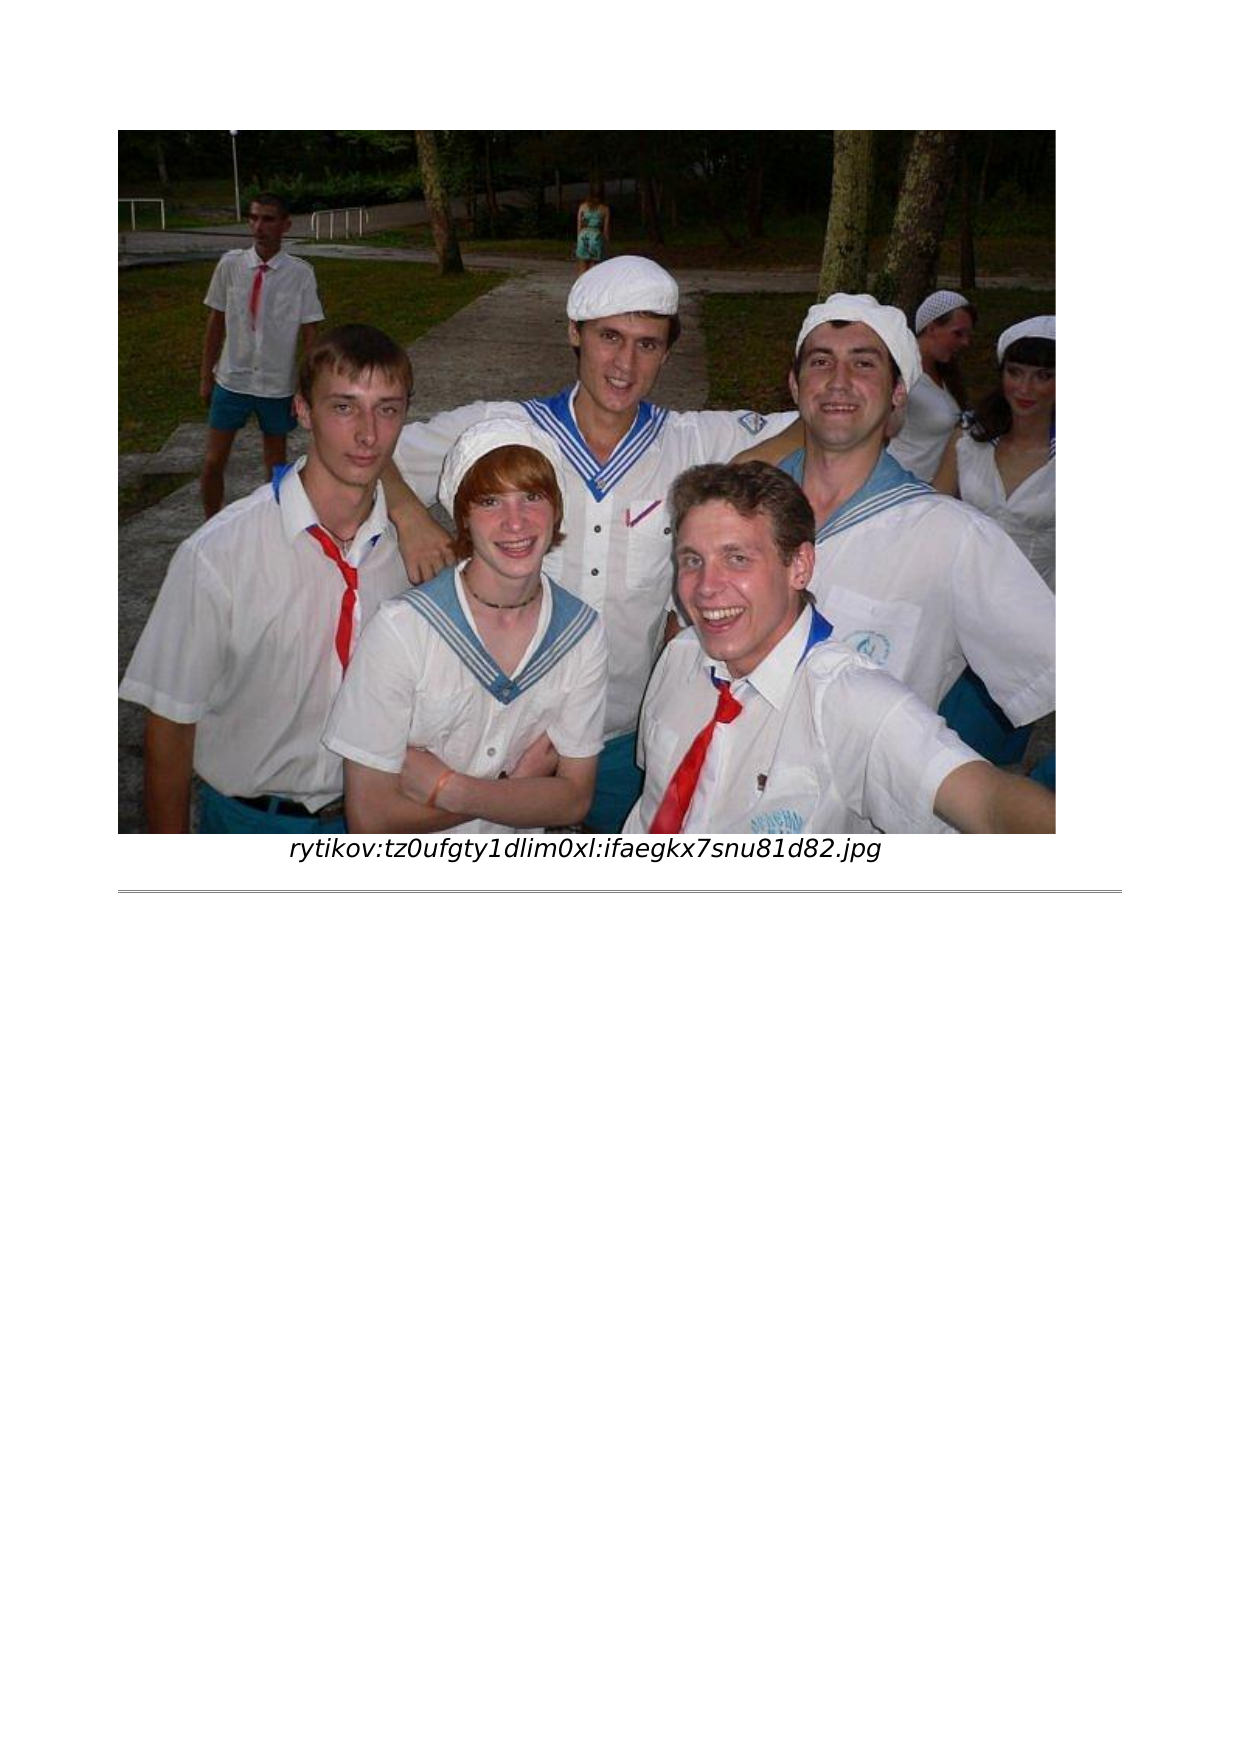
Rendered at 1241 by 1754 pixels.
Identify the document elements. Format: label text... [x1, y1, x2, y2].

picture [219, 808, 228, 822]
picture [233, 813, 255, 823]
text rytikov:tz0ufgty1dlim0xl:ifaegkx7snu81d82.jpg [118, 834, 1056, 863]
picture [118, 130, 1056, 834]
